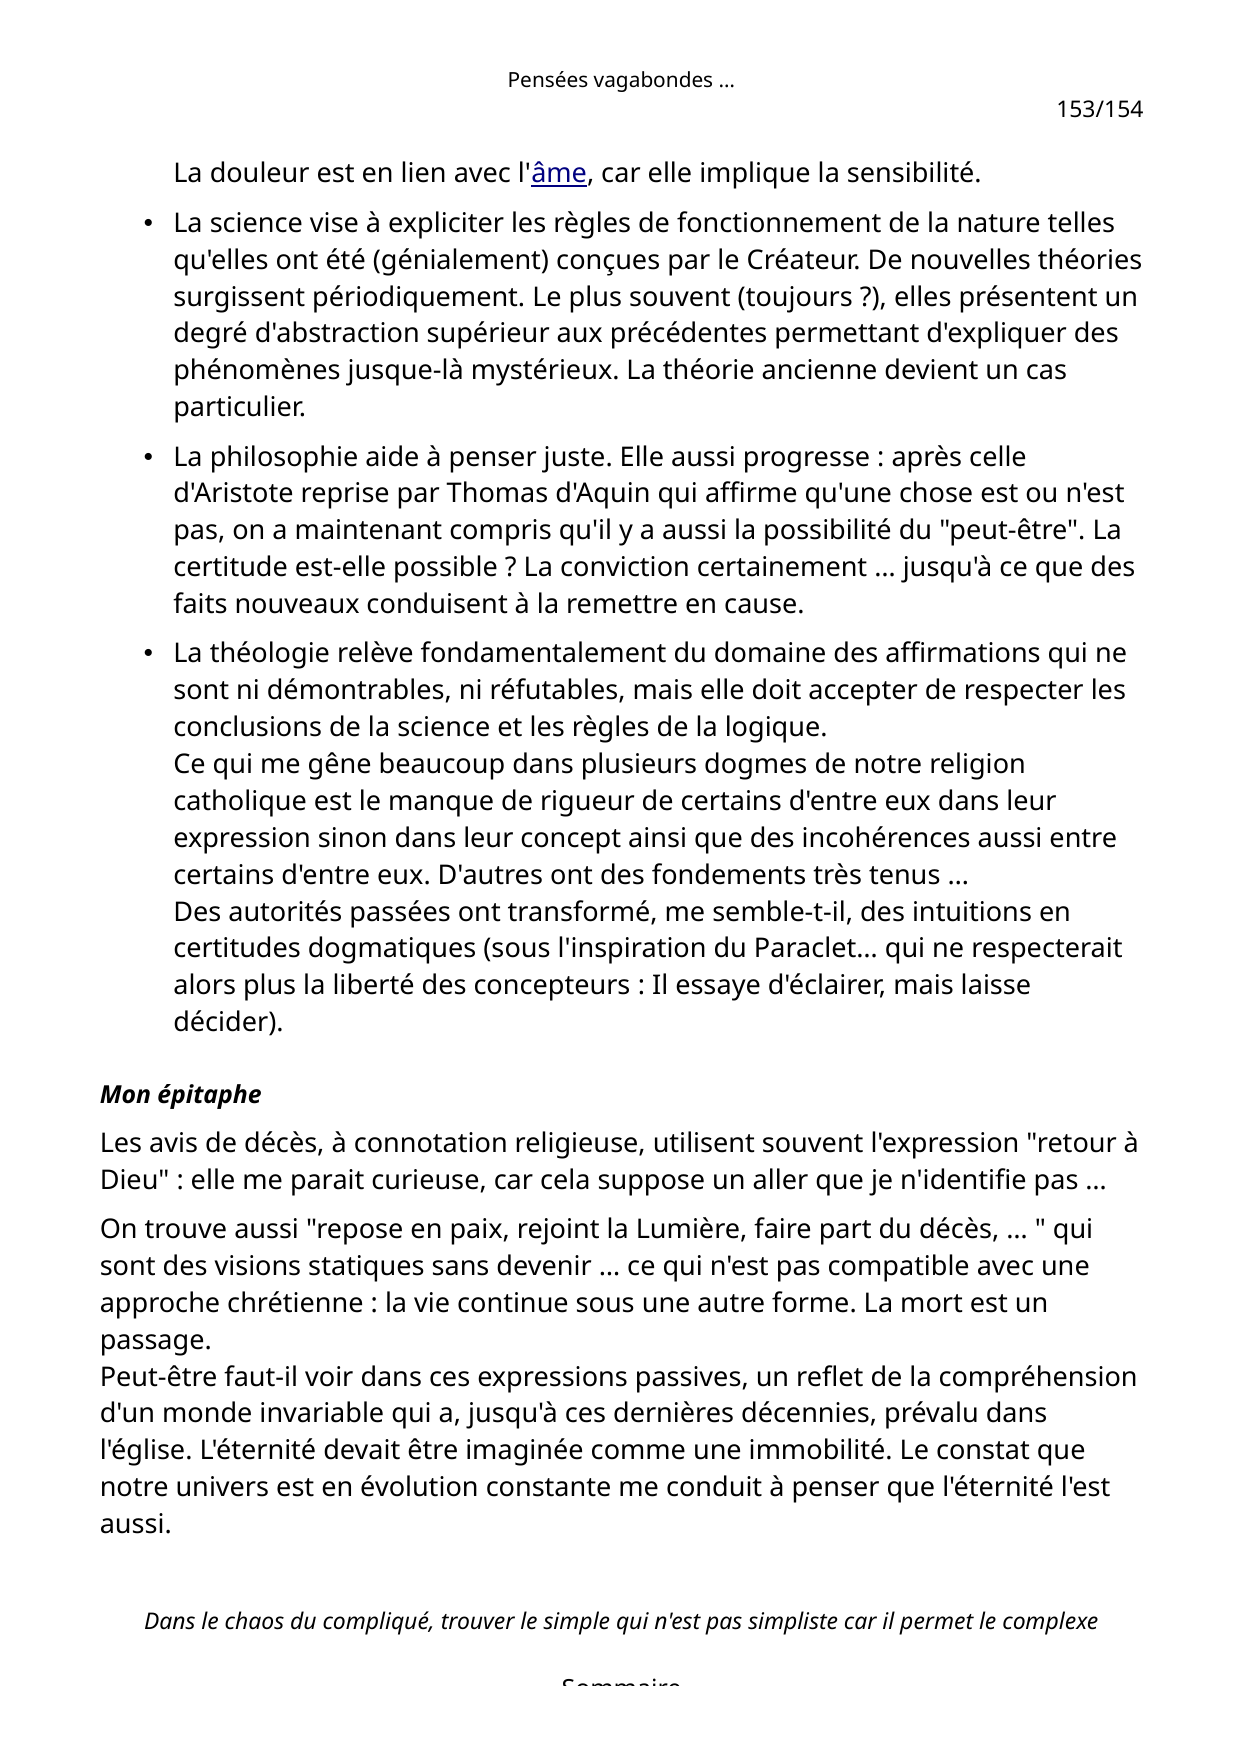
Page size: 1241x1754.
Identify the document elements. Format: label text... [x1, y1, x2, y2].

subtitle Mon épitaphe [99, 1077, 1143, 1111]
text Les avis de décès, à connotation religieuse, utilisent souvent l'expression "retour à Dieu" : elle me parait curieuse, car cela suppose un aller que je n'identifie pas … [99, 1123, 1143, 1197]
list La science vise à expliciter les règles de fonctionnement de la nature telles qu'elles ont été (génialement) conçues par le Créateur. De nouvelles théories surgissent périodiquement. Le plus souvent (toujours ?), elles présentent un degré d'abstraction supérieur aux précédentes permettant d'expliquer des phénomènes jusque-là mystérieux. La théorie ancienne devient un cas particulier. [144, 203, 1143, 424]
text On trouve aussi "repose en paix, rejoint la Lumière, faire part du décès, … " qui sont des visions statiques sans devenir … ce qui n'est pas compatible avec une approche chrétienne : la vie continue sous une autre forme. La mort est un passage. Peut-être faut-il voir dans ces expressions passives, un reflet de la compréhension d'un monde invariable qui a, jusqu'à ces dernières décennies, prévalu dans l'église. L'éternité devait être imaginée comme une immobilité. Le constat que notre univers est en évolution constante me conduit à penser que l'éternité l'est aussi. [99, 1209, 1143, 1541]
list La douleur est en lien avec l'âme, car elle implique la sensibilité. [144, 154, 1143, 191]
list La philosophie aide à penser juste. Elle aussi progresse : après celle d'Aristote reprise par Thomas d'Aquin qui affirme qu'une chose est ou n'est pas, on a maintenant compris qu'il y a aussi la possibilité du "peut-être". La certitude est-elle possible ? La conviction certainement … jusqu'à ce que des faits nouveaux conduisent à la remettre en cause. [144, 437, 1143, 621]
list La théologie relève fondamentalement du domaine des affirmations qui ne sont ni démontrables, ni réfutables, mais elle doit accepter de respecter les conclusions de la science et les règles de la logique. Ce qui me gêne beaucoup dans plusieurs dogmes de notre religion catholique est le manque de rigueur de certains d'entre eux dans leur expression sinon dans leur concept ainsi que des incohérences aussi entre certains d'entre eux. D'autres ont des fondements très tenus … Des autorités passées ont transformé, me semble-t-il, des intuitions en certitudes dogmatiques (sous l'inspiration du Paraclet… qui ne respecterait alors plus la liberté des concepteurs : Il essaye d'éclairer, mais laisse décider). [144, 634, 1143, 1039]
